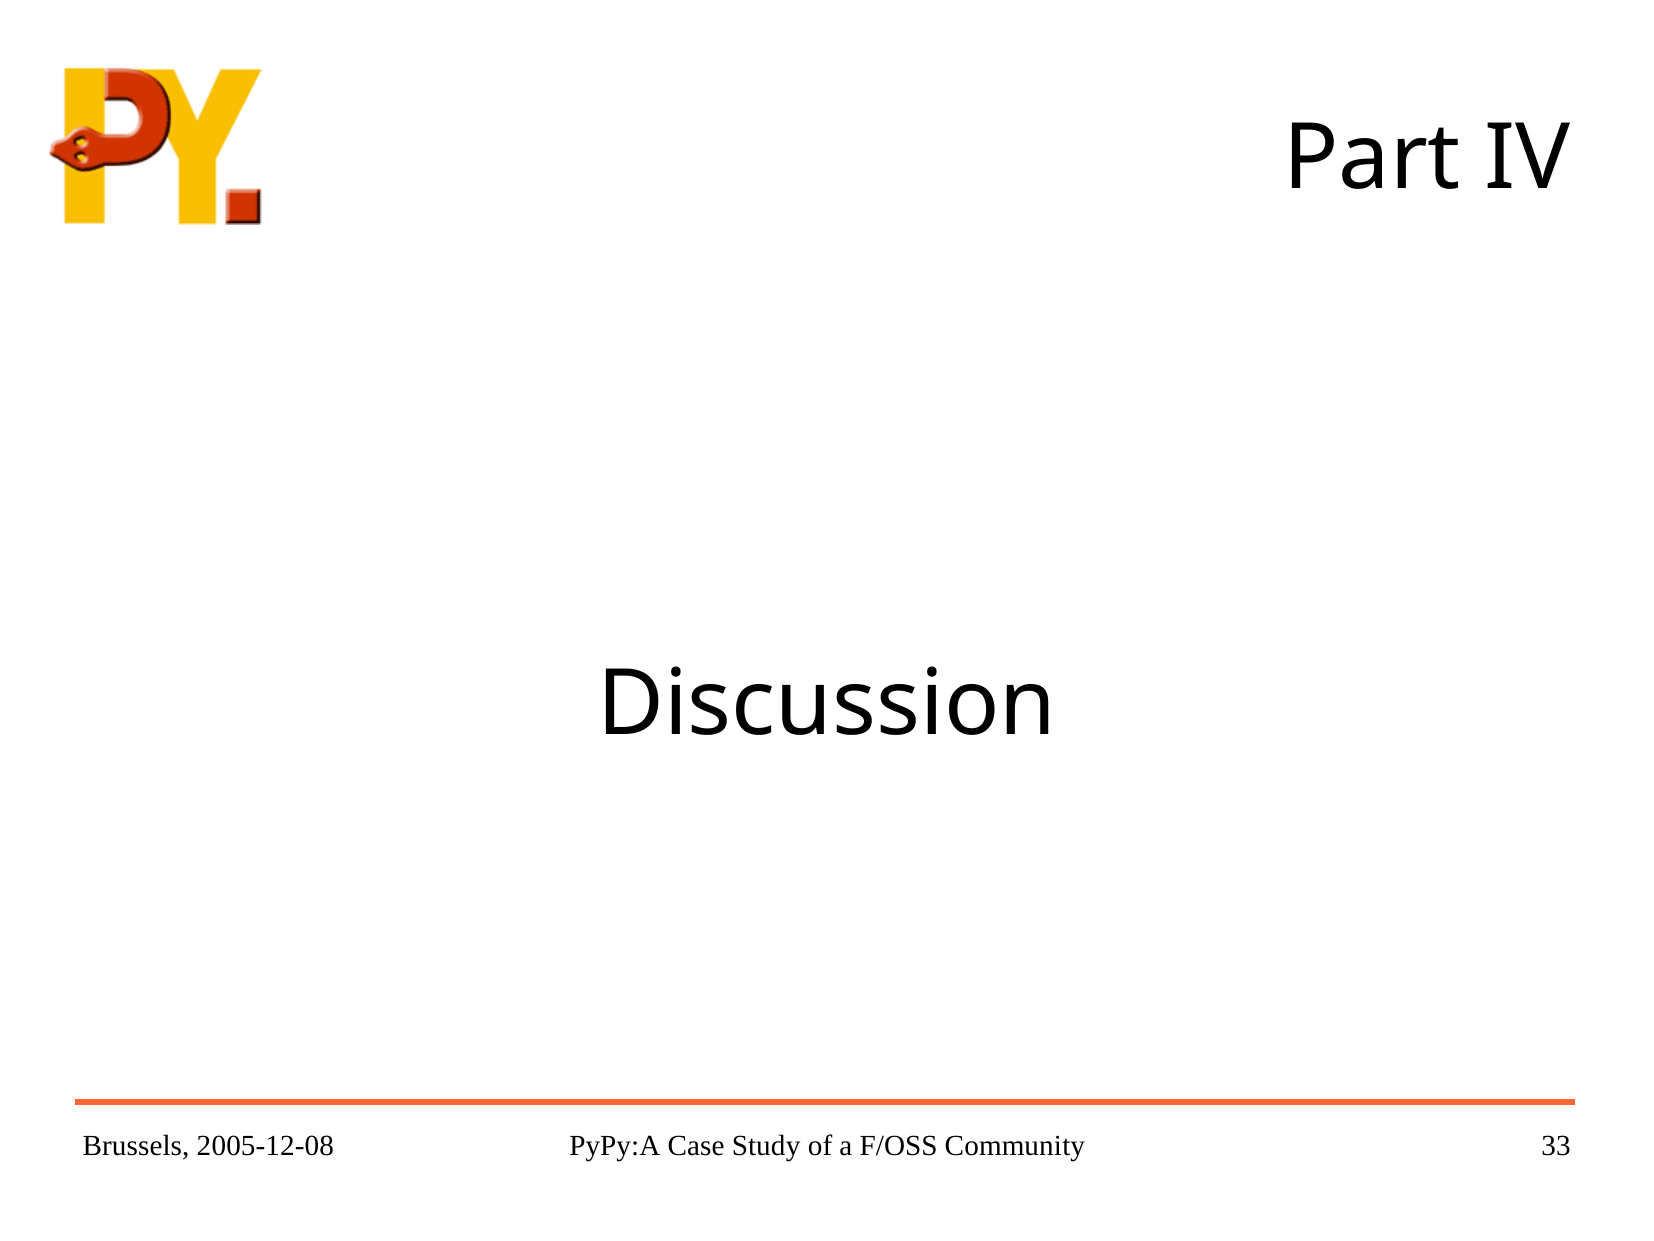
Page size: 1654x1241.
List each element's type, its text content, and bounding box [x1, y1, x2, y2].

subtitle Discussion [82, 290, 1571, 1109]
picture [49, 67, 263, 225]
title Part IV [337, 49, 1571, 257]
